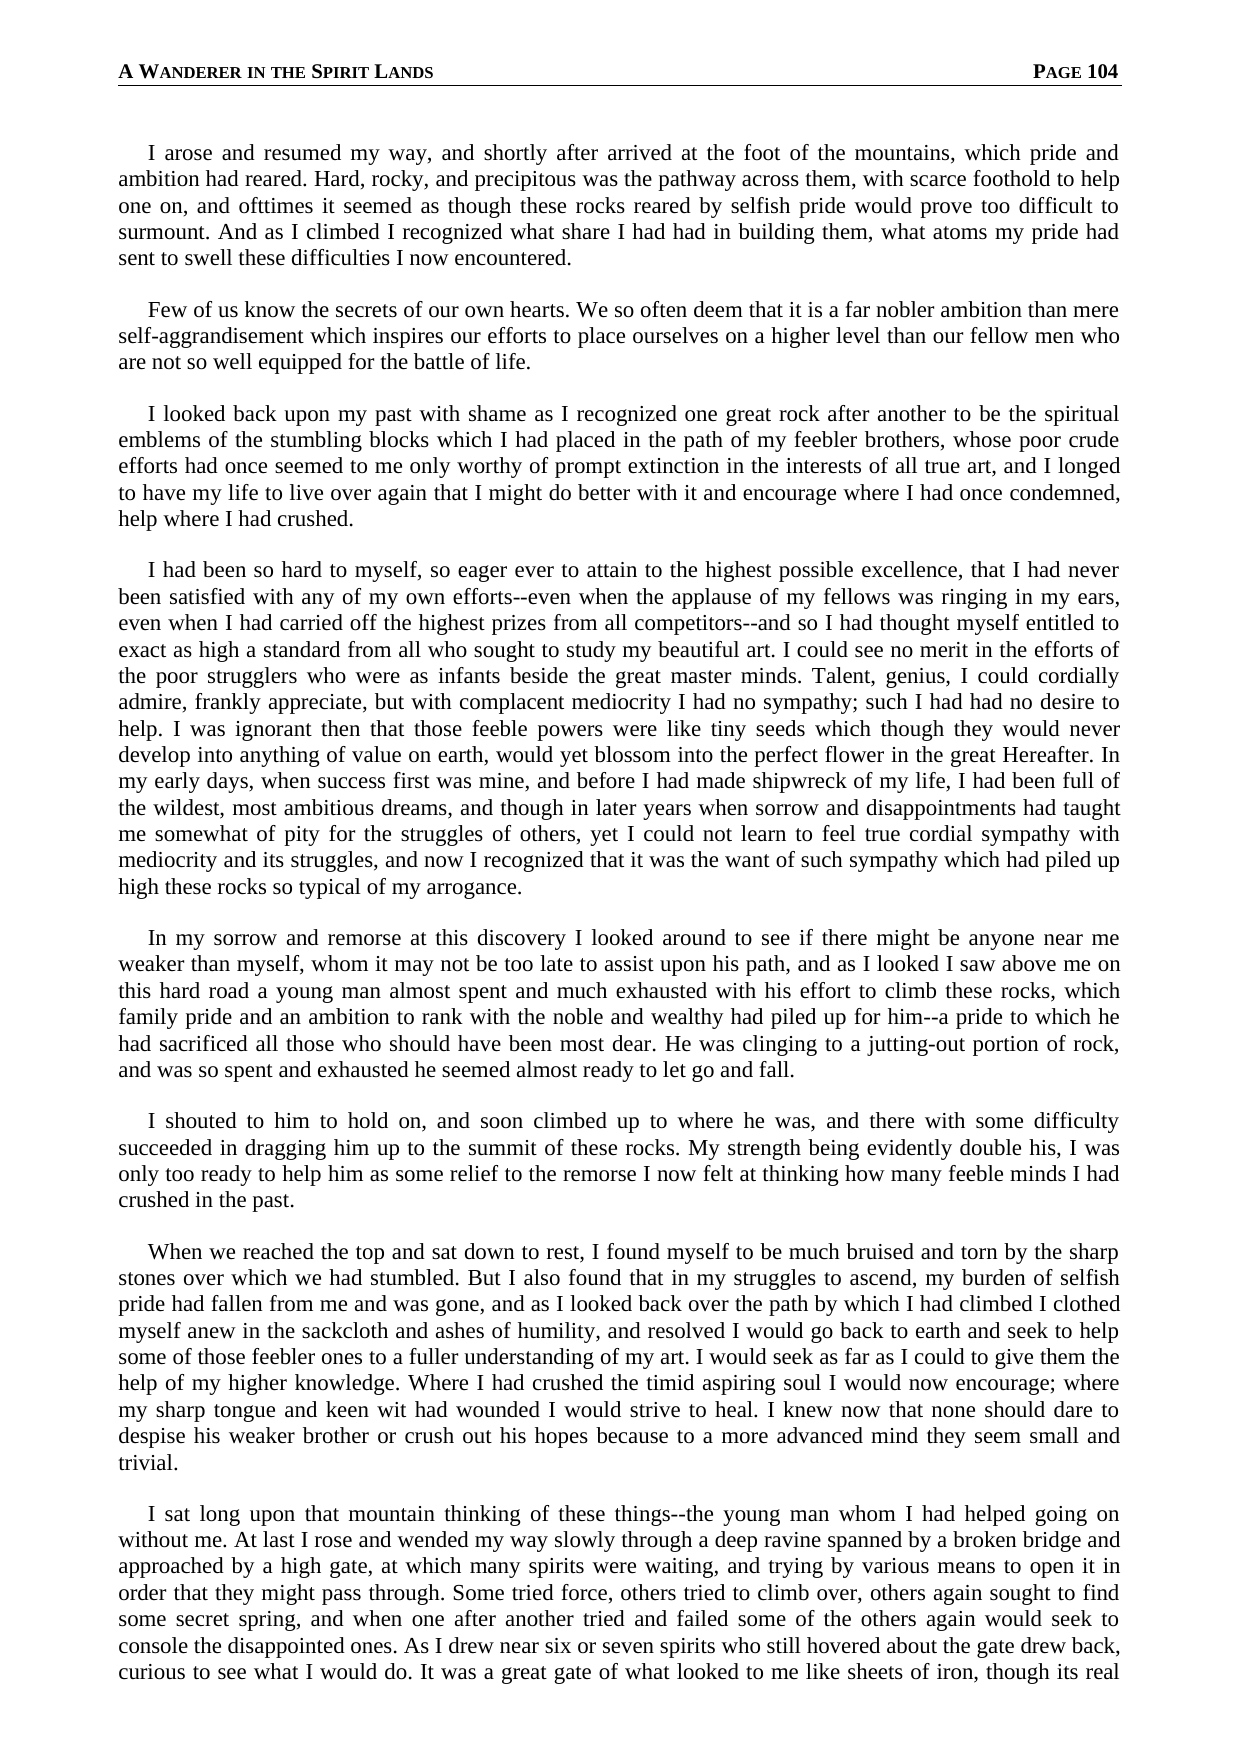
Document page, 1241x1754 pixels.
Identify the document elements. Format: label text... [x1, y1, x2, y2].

text When we reached the top and sat down to rest, I found myself to be much bruised and torn by the sharp stones over which we had stumbled. But I also found that in my struggles to ascend, my burden of selfish pride had fallen from me and was gone, and as I looked back over the path by which I had climbed I clothed myself anew in the sackcloth and ashes of humility, and resolved I would go back to earth and seek to help some of those feebler ones to a fuller understanding of my art. I would seek as far as I could to give them the help of my higher knowledge. Where I had crushed the timid aspiring soul I would now encourage; where my sharp tongue and keen wit had wounded I would strive to heal. I knew now that none should dare to despise his weaker brother or crush out his hopes because to a more advanced mind they seem small and trivial. [118, 1238, 1122, 1475]
text I sat long upon that mountain thinking of these things--the young man whom I had helped going on without me. At last I rose and wended my way slowly through a deep ravine spanned by a broken bridge and approached by a high gate, at which many spirits were waiting, and trying by various means to open it in order that they might pass through. Some tried force, others tried to climb over, others again sought to find some secret spring, and when one after another tried and failed some of the others again would seek to console the disappointed ones. As I drew near six or seven spirits who still hovered about the gate drew back, curious to see what I would do. It was a great gate of what looked to me like sheets of iron, though its real [118, 1500, 1122, 1684]
text In my sorrow and remorse at this discovery I looked around to see if there might be anyone near me weaker than myself, whom it may not be too late to assist upon his path, and as I looked I saw above me on this hard road a young man almost spent and much exhausted with his effort to climb these rocks, which family pride and an ambition to rank with the noble and wealthy had piled up for him--a pride to which he had sacrificed all those who should have been most dear. He was clinging to a jutting-out portion of rock, and was so spent and exhausted he seemed almost ready to let go and fall. [118, 924, 1122, 1082]
text I shouted to him to hold on, and soon climbed up to where he was, and there with some difficulty succeeded in dragging him up to the summit of these rocks. My strength being evidently double his, I was only too ready to help him as some relief to the remorse I now felt at thinking how many feeble minds I had crushed in the past. [118, 1107, 1122, 1213]
text I arose and resumed my way, and shortly after arrived at the foot of the mountains, which pride and ambition had reared. Hard, rocky, and precipitous was the pathway across them, with scarce foothold to help one on, and ofttimes it seemed as though these rocks reared by selfish pride would prove too difficult to surmount. And as I climbed I recognized what share I had had in building them, what atoms my pride had sent to swell these difficulties I now encountered. [118, 139, 1122, 271]
text Few of us know the secrets of our own hearts. We so often deem that it is a far nobler ambition than mere self-aggrandisement which inspires our efforts to place ourselves on a higher level than our fellow men who are not so well equipped for the battle of life. [118, 296, 1122, 375]
text I had been so hard to myself, so eager ever to attain to the highest possible excellence, that I had never been satisfied with any of my own efforts--even when the applause of my fellows was ringing in my ears, even when I had carried off the highest prizes from all competitors--and so I had thought myself entitled to exact as high a standard from all who sought to study my beautiful art. I could see no merit in the efforts of the poor strugglers who were as infants beside the great master minds. Talent, genius, I could cordially admire, frankly appreciate, but with complacent mediocrity I had no sympathy; such I had had no desire to help. I was ignorant then that those feeble powers were like tiny seeds which though they would never develop into anything of value on earth, would yet blossom into the perfect flower in the great Hereafter. In my early days, when success first was mine, and before I had made shipwreck of my life, I had been full of the wildest, most ambitious dreams, and though in later years when sorrow and disappointments had taught me somewhat of pity for the struggles of others, yet I could not learn to feel true cordial sympathy with mediocrity and its struggles, and now I recognized that it was the want of such sympathy which had piled up high these rocks so typical of my arrogance. [118, 557, 1122, 899]
text I looked back upon my past with shame as I recognized one great rock after another to be the spiritual emblems of the stumbling blocks which I had placed in the path of my feebler brothers, whose poor crude efforts had once seemed to me only worthy of prompt extinction in the interests of all true art, and I longed to have my life to live over again that I might do better with it and encourage where I had once condemned, help where I had crushed. [118, 400, 1122, 532]
